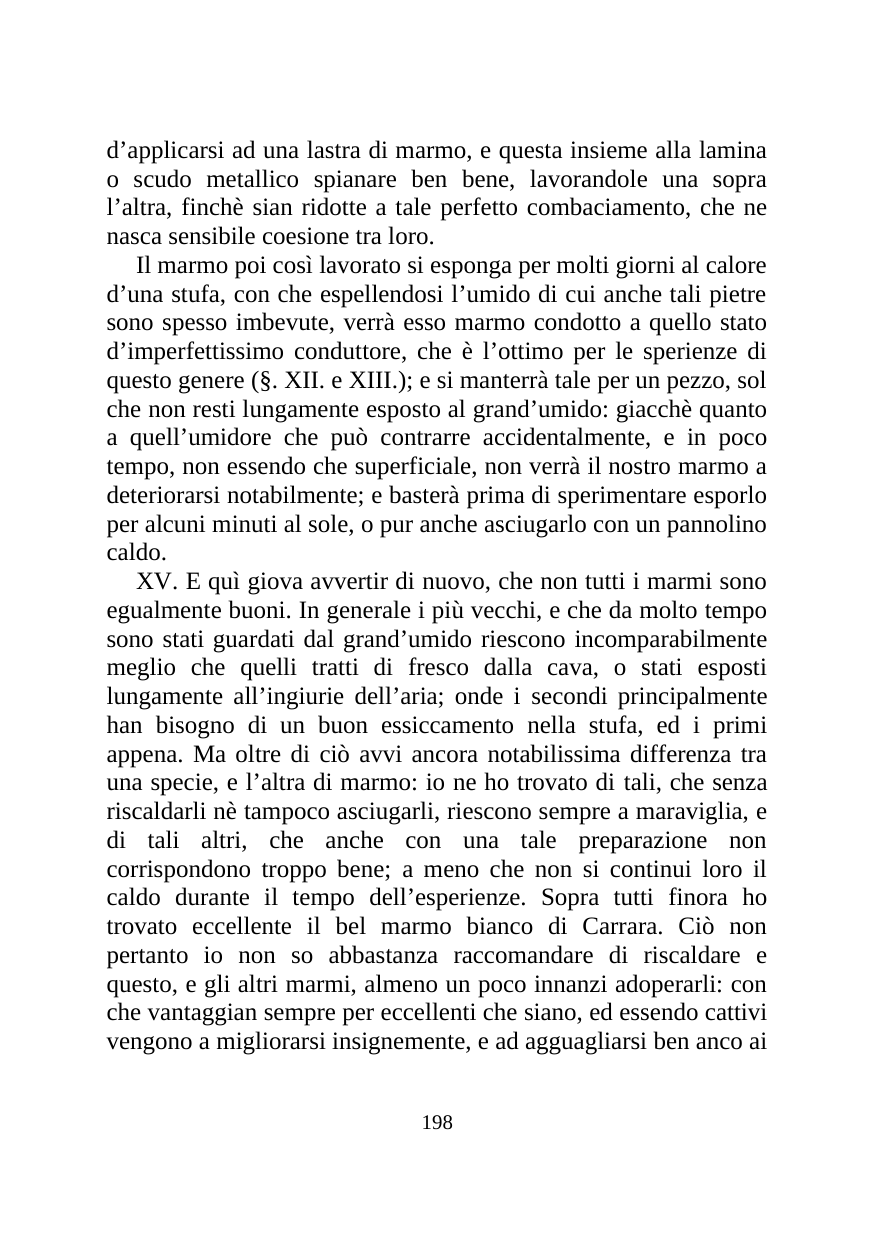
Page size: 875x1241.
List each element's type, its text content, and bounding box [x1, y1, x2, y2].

text d’applicarsi ad una lastra di marmo, e questa insieme alla lamina o scudo metallico spianare ben bene, lavorandole una sopra l’altra, finchè sian ridotte a tale perfetto combaciamento, che ne nasca sensibile coesione tra loro. [106, 135, 768, 250]
text XV. E quì giova avvertir di nuovo, che non tutti i marmi sono egualmente buoni. In generale i più vecchi, e che da molto tempo sono stati guardati dal grand’umido riescono incomparabilmente meglio che quelli tratti di fresco dalla cava, o stati esposti lungamente all’ingiurie dell’aria; onde i secondi principalmente han bisogno di un buon essiccamento nella stufa, ed i primi appena. Ma oltre di ciò avvi ancora notabilissima differenza tra una specie, e l’altra di marmo: io ne ho trovato di tali, che senza riscaldarli nè tampoco asciugarli, riescono sempre a maraviglia, e di tali altri, che anche con una tale preparazione non corrispondono troppo bene; a meno che non si continui loro il caldo durante il tempo dell’esperienze. Sopra tutti finora ho trovato eccellente il bel marmo bianco di Carrara. Ciò non pertanto io non so abbastanza raccomandare di riscaldare e questo, e gli altri marmi, almeno un poco innanzi adoperarli: con che vantaggian sempre per eccellenti che siano, ed essendo cattivi vengono a migliorarsi insignemente, e ad agguagliarsi ben anco ai [106, 566, 768, 1055]
text Il marmo poi così lavorato si esponga per molti giorni al calore d’una stufa, con che espellendosi l’umido di cui anche tali pietre sono spesso imbevute, verrà esso marmo condotto a quello stato d’imperfettissimo conduttore, che è l’ottimo per le sperienze di questo genere (§. XII. e XIII.); e si manterrà tale per un pezzo, sol che non resti lungamente esposto al grand’umido: giacchè quanto a quell’umidore che può contrarre accidentalmente, e in poco tempo, non essendo che superficiale, non verrà il nostro marmo a deteriorarsi notabilmente; e basterà prima di sperimentare esporlo per alcuni minuti al sole, o pur anche asciugarlo con un pannolino caldo. [106, 250, 768, 566]
